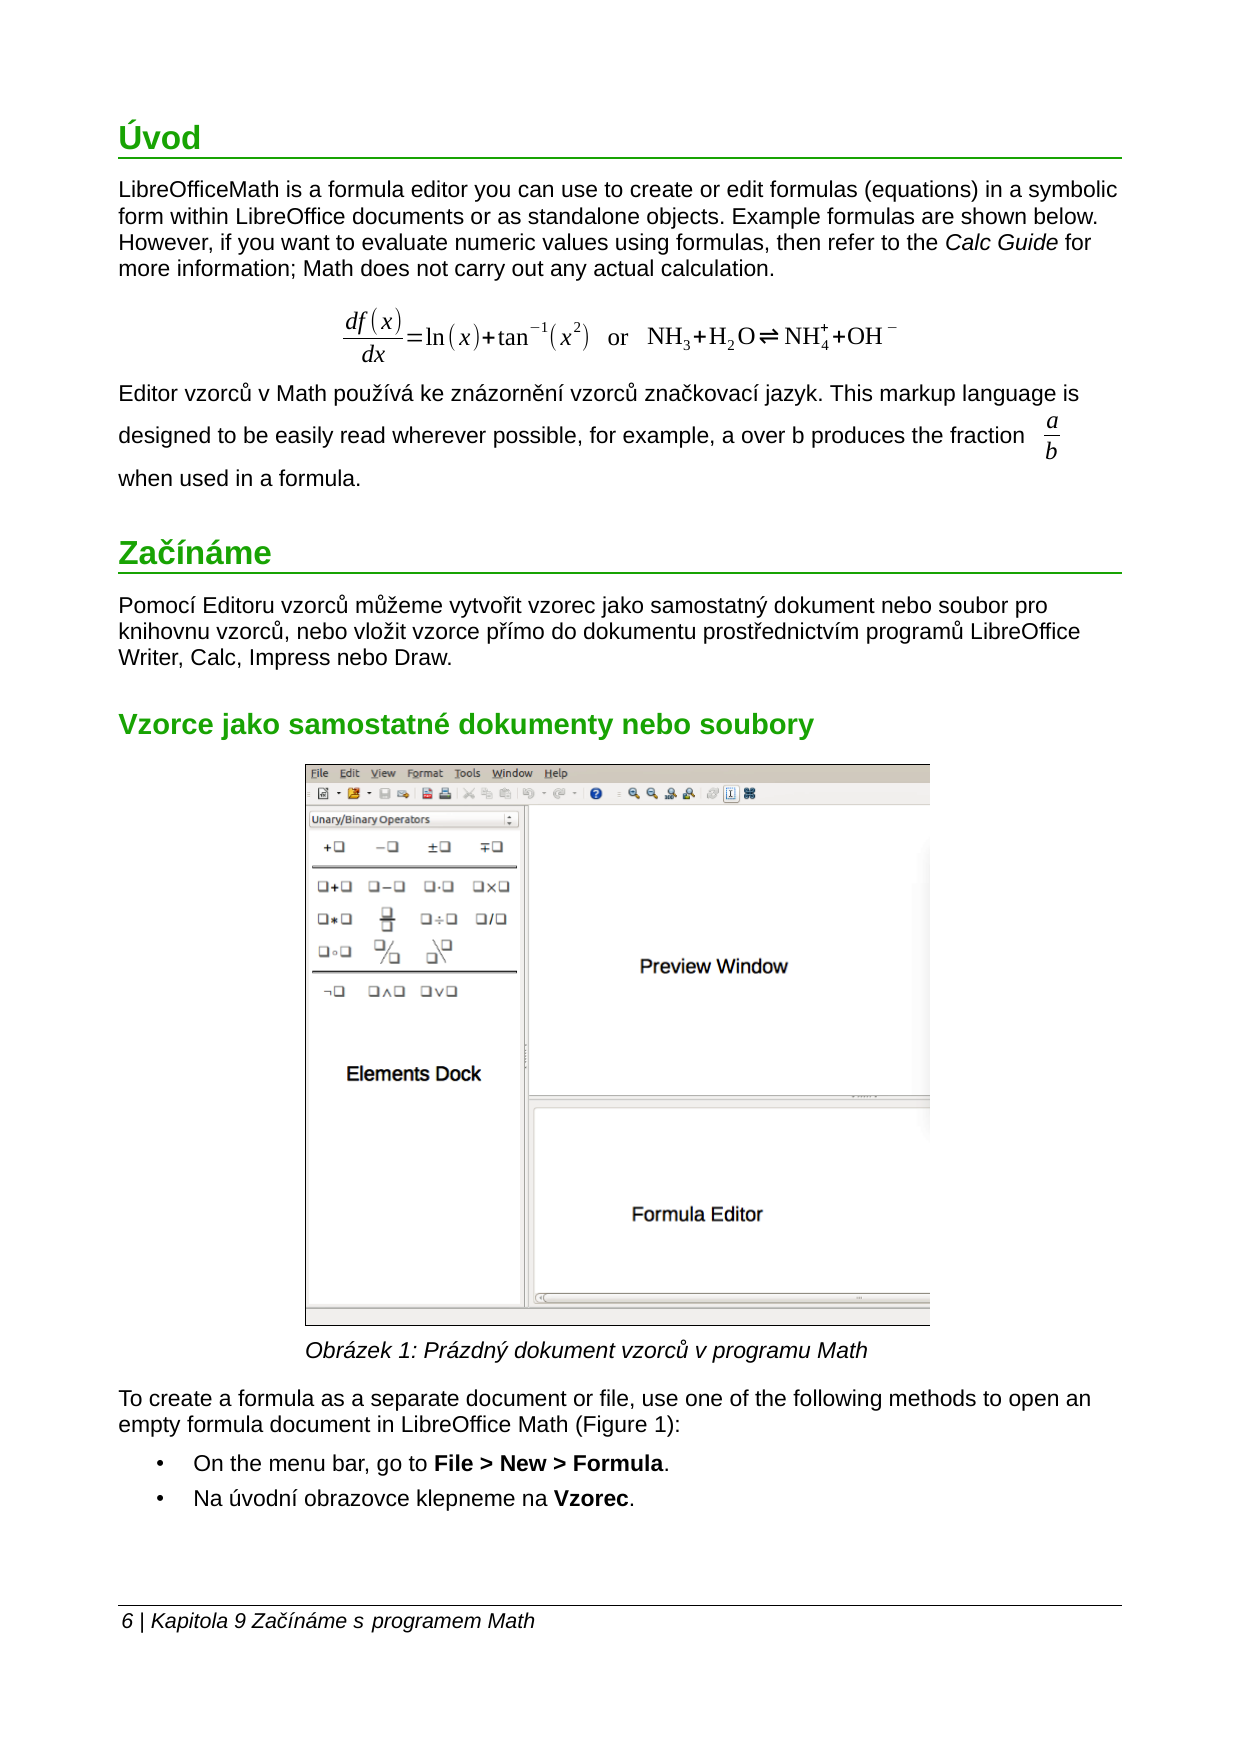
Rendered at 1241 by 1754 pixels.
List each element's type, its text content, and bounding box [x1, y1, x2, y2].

subtitle Úvod [118, 118, 1122, 157]
list Na úvodní obrazovce klepneme na Vzorec. [156, 1485, 1122, 1512]
text Obrázek 1: Prázdný dokument vzorců v programu Math [305, 1337, 935, 1363]
text Editor vzorců v Math používá ke znázornění vzorců značkovací jazyk. This markup language is designed to be easily read wherever possible, for example, a over b produces the fractionwhen used in a formula. [118, 379, 1122, 491]
picture [306, 765, 930, 1325]
text Pomocí Editoru vzorců můžeme vytvořit vzorec jako samostatný dokument nebo soubor pro knihovnu vzorců, nebo vložit vzorce přímo do dokumentu prostřednictvím programů LibreOffice Writer, Calc, Impress nebo Draw. [118, 592, 1122, 671]
list On the menu bar, go to File > New > Formula. [156, 1450, 1122, 1477]
text or [118, 306, 1122, 368]
subtitle Začínáme [118, 533, 1122, 572]
text LibreOfficeMath is a formula editor you can use to create or edit formulas (equations) in a symbolic form within LibreOffice documents or as standalone objects. Example formulas are shown below. However, if you want to evaluate numeric values using formulas, then refer to the Calc Guide for more information; Math does not carry out any actual calculation. [118, 176, 1122, 282]
text To create a formula as a separate document or file, use one of the following methods to open an empty formula document in LibreOffice Math (Figure 1): [118, 1385, 1122, 1438]
subtitle Vzorce jako samostatné dokumenty nebo soubory [118, 707, 1122, 740]
